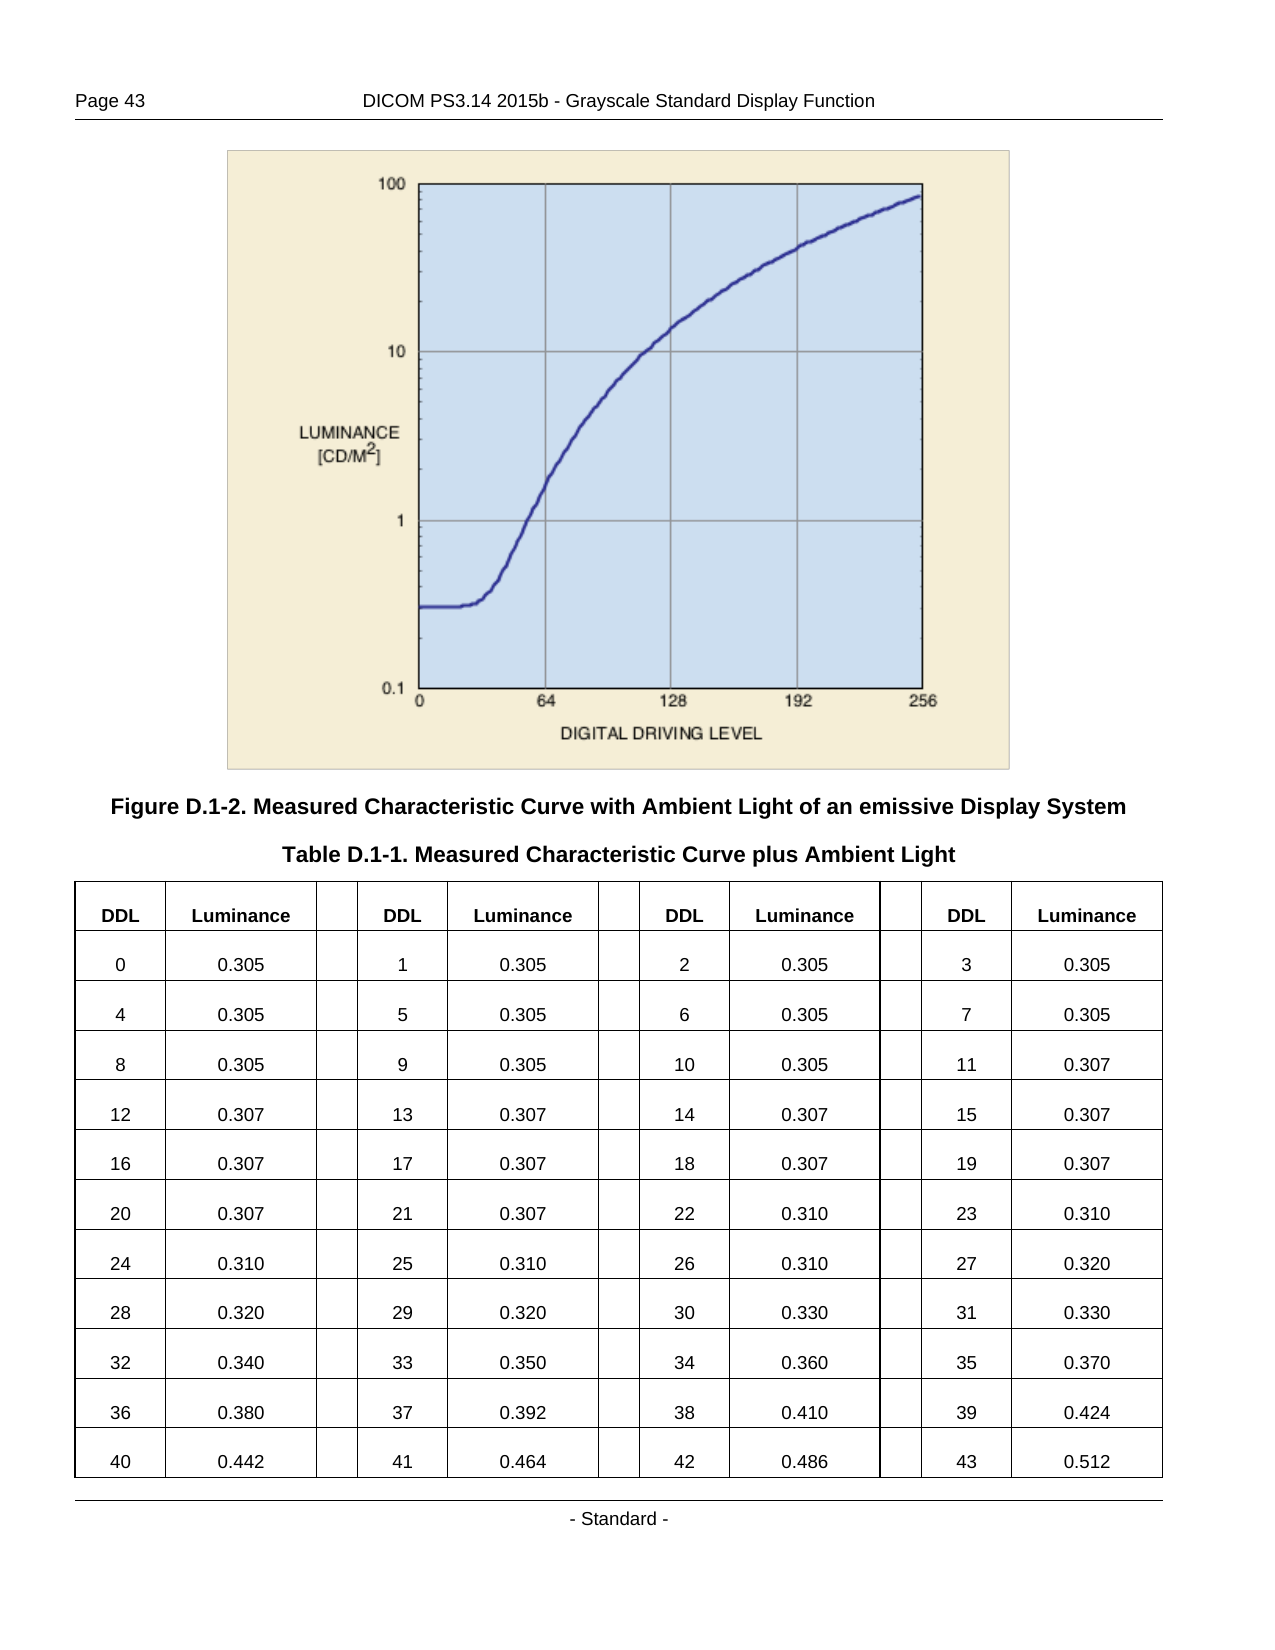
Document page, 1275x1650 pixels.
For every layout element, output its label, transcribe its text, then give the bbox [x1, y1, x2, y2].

table_cell 0.320 [1012, 1230, 1162, 1278]
table_cell 0.307 [166, 1180, 316, 1228]
table_cell 0.305 [166, 981, 316, 1030]
table_cell 8 [76, 1031, 165, 1079]
table_cell [881, 981, 921, 1030]
table_cell 9 [358, 1031, 447, 1079]
table_header DDL [358, 882, 447, 930]
table_cell 11 [922, 1031, 1011, 1079]
table_cell 0.305 [730, 1031, 879, 1079]
table_cell [599, 1279, 639, 1328]
table_cell [881, 1329, 921, 1377]
table_cell 0.305 [1012, 981, 1162, 1030]
table_cell 0.307 [166, 1080, 316, 1129]
table_cell [317, 1180, 357, 1228]
table_cell 0.305 [166, 931, 316, 980]
table_cell 40 [76, 1428, 165, 1477]
table_cell [317, 1279, 357, 1328]
table_cell 0.320 [166, 1279, 316, 1328]
table_cell 31 [922, 1279, 1011, 1328]
table_cell [599, 1428, 639, 1477]
table_cell 0.442 [166, 1428, 316, 1477]
table_header Luminance [1012, 882, 1162, 930]
table_cell 0.350 [448, 1329, 598, 1377]
table_cell 0.307 [1012, 1080, 1162, 1129]
table_cell [599, 931, 639, 980]
table_cell [881, 1230, 921, 1278]
table_cell [881, 1180, 921, 1228]
table_cell 41 [358, 1428, 447, 1477]
table_cell 0.410 [730, 1379, 879, 1427]
table_cell 10 [640, 1031, 729, 1079]
table_cell [599, 981, 639, 1030]
table_cell 24 [76, 1230, 165, 1278]
table_cell 0.310 [448, 1230, 598, 1278]
table_cell 0.307 [1012, 1031, 1162, 1079]
table_cell 23 [922, 1180, 1011, 1228]
table_cell [599, 1379, 639, 1427]
table_cell [317, 1329, 357, 1377]
table_cell 34 [640, 1329, 729, 1377]
table_cell 0.305 [730, 981, 879, 1030]
table_cell [881, 1031, 921, 1079]
table_cell 6 [640, 981, 729, 1030]
text Table D.1-1. Measured Characteristic Curve plus Ambient Light [75, 841, 1162, 867]
table_cell 0.380 [166, 1379, 316, 1427]
table_cell [881, 931, 921, 980]
table_cell [317, 1379, 357, 1427]
table_cell 0.305 [448, 1031, 598, 1079]
table_cell 26 [640, 1230, 729, 1278]
table_cell 5 [358, 981, 447, 1030]
table_cell 4 [76, 981, 165, 1030]
table_cell 1 [358, 931, 447, 980]
table_cell 0.307 [166, 1130, 316, 1179]
table_cell 0.307 [448, 1130, 598, 1179]
table_cell 22 [640, 1180, 729, 1228]
table_header DDL [640, 882, 729, 930]
table_cell [881, 1428, 921, 1477]
table_cell 12 [76, 1080, 165, 1129]
table_header DDL [922, 882, 1011, 930]
table_cell [599, 1180, 639, 1228]
table_cell [317, 931, 357, 980]
table_cell 27 [922, 1230, 1011, 1278]
table_cell 43 [922, 1428, 1011, 1477]
table_cell 33 [358, 1329, 447, 1377]
table_cell [881, 1279, 921, 1328]
table_cell 21 [358, 1180, 447, 1228]
table_header Luminance [448, 882, 598, 930]
picture [226, 150, 1011, 771]
table_cell 0.340 [166, 1329, 316, 1377]
table_cell 16 [76, 1130, 165, 1179]
table_cell 38 [640, 1379, 729, 1427]
table_header [881, 882, 921, 930]
table_cell 0.330 [1012, 1279, 1162, 1328]
table_header Luminance [166, 882, 316, 930]
table_cell [599, 1130, 639, 1179]
table_cell 35 [922, 1329, 1011, 1377]
table_cell 28 [76, 1279, 165, 1328]
table_cell 32 [76, 1329, 165, 1377]
table_cell 0.307 [1012, 1130, 1162, 1179]
table_cell 0.307 [730, 1080, 879, 1129]
table_cell 0.310 [1012, 1180, 1162, 1228]
table_cell 0.392 [448, 1379, 598, 1427]
table_cell 37 [358, 1379, 447, 1427]
table_cell 0.424 [1012, 1379, 1162, 1427]
table_cell 0.360 [730, 1329, 879, 1377]
table_cell 0.305 [448, 981, 598, 1030]
table_cell 20 [76, 1180, 165, 1228]
table_cell 14 [640, 1080, 729, 1129]
table_cell 3 [922, 931, 1011, 980]
table_header Luminance [730, 882, 879, 930]
table_cell 0.320 [448, 1279, 598, 1328]
table_cell 19 [922, 1130, 1011, 1179]
table_cell 0.305 [448, 931, 598, 980]
table_cell [317, 981, 357, 1030]
table_cell [317, 1230, 357, 1278]
table_cell 29 [358, 1279, 447, 1328]
table_cell [599, 1230, 639, 1278]
table_cell 13 [358, 1080, 447, 1129]
table_cell 0.310 [166, 1230, 316, 1278]
table_cell 0.310 [730, 1180, 879, 1228]
table_cell 0.310 [730, 1230, 879, 1278]
table_cell 36 [76, 1379, 165, 1427]
table_cell 0.512 [1012, 1428, 1162, 1477]
table_cell 0.307 [448, 1180, 598, 1228]
table_cell 25 [358, 1230, 447, 1278]
table_cell 42 [640, 1428, 729, 1477]
table_cell [599, 1031, 639, 1079]
table_cell [317, 1080, 357, 1129]
table_cell 0.307 [730, 1130, 879, 1179]
table_cell 0 [76, 931, 165, 980]
table_cell 0.330 [730, 1279, 879, 1328]
table_cell [881, 1379, 921, 1427]
table_header [599, 882, 639, 930]
table_cell 2 [640, 931, 729, 980]
table_cell 0.305 [1012, 931, 1162, 980]
table_cell 0.305 [730, 931, 879, 980]
table_cell [317, 1428, 357, 1477]
table_cell 0.307 [448, 1080, 598, 1129]
table_header [317, 882, 357, 930]
table_cell [881, 1080, 921, 1129]
table_cell 0.464 [448, 1428, 598, 1477]
table_header DDL [76, 882, 165, 930]
table_cell 7 [922, 981, 1011, 1030]
table_cell 0.370 [1012, 1329, 1162, 1377]
table_cell 39 [922, 1379, 1011, 1427]
table_cell [317, 1130, 357, 1179]
table_cell [599, 1329, 639, 1377]
table_cell 0.486 [730, 1428, 879, 1477]
table_cell 15 [922, 1080, 1011, 1129]
table_cell 30 [640, 1279, 729, 1328]
text Figure D.1-2. Measured Characteristic Curve with Ambient Light of an emissive Display System [75, 793, 1162, 819]
table_cell [317, 1031, 357, 1079]
table_cell 0.305 [166, 1031, 316, 1079]
table_cell [599, 1080, 639, 1129]
table_cell 18 [640, 1130, 729, 1179]
table_cell 17 [358, 1130, 447, 1179]
table_cell [881, 1130, 921, 1179]
